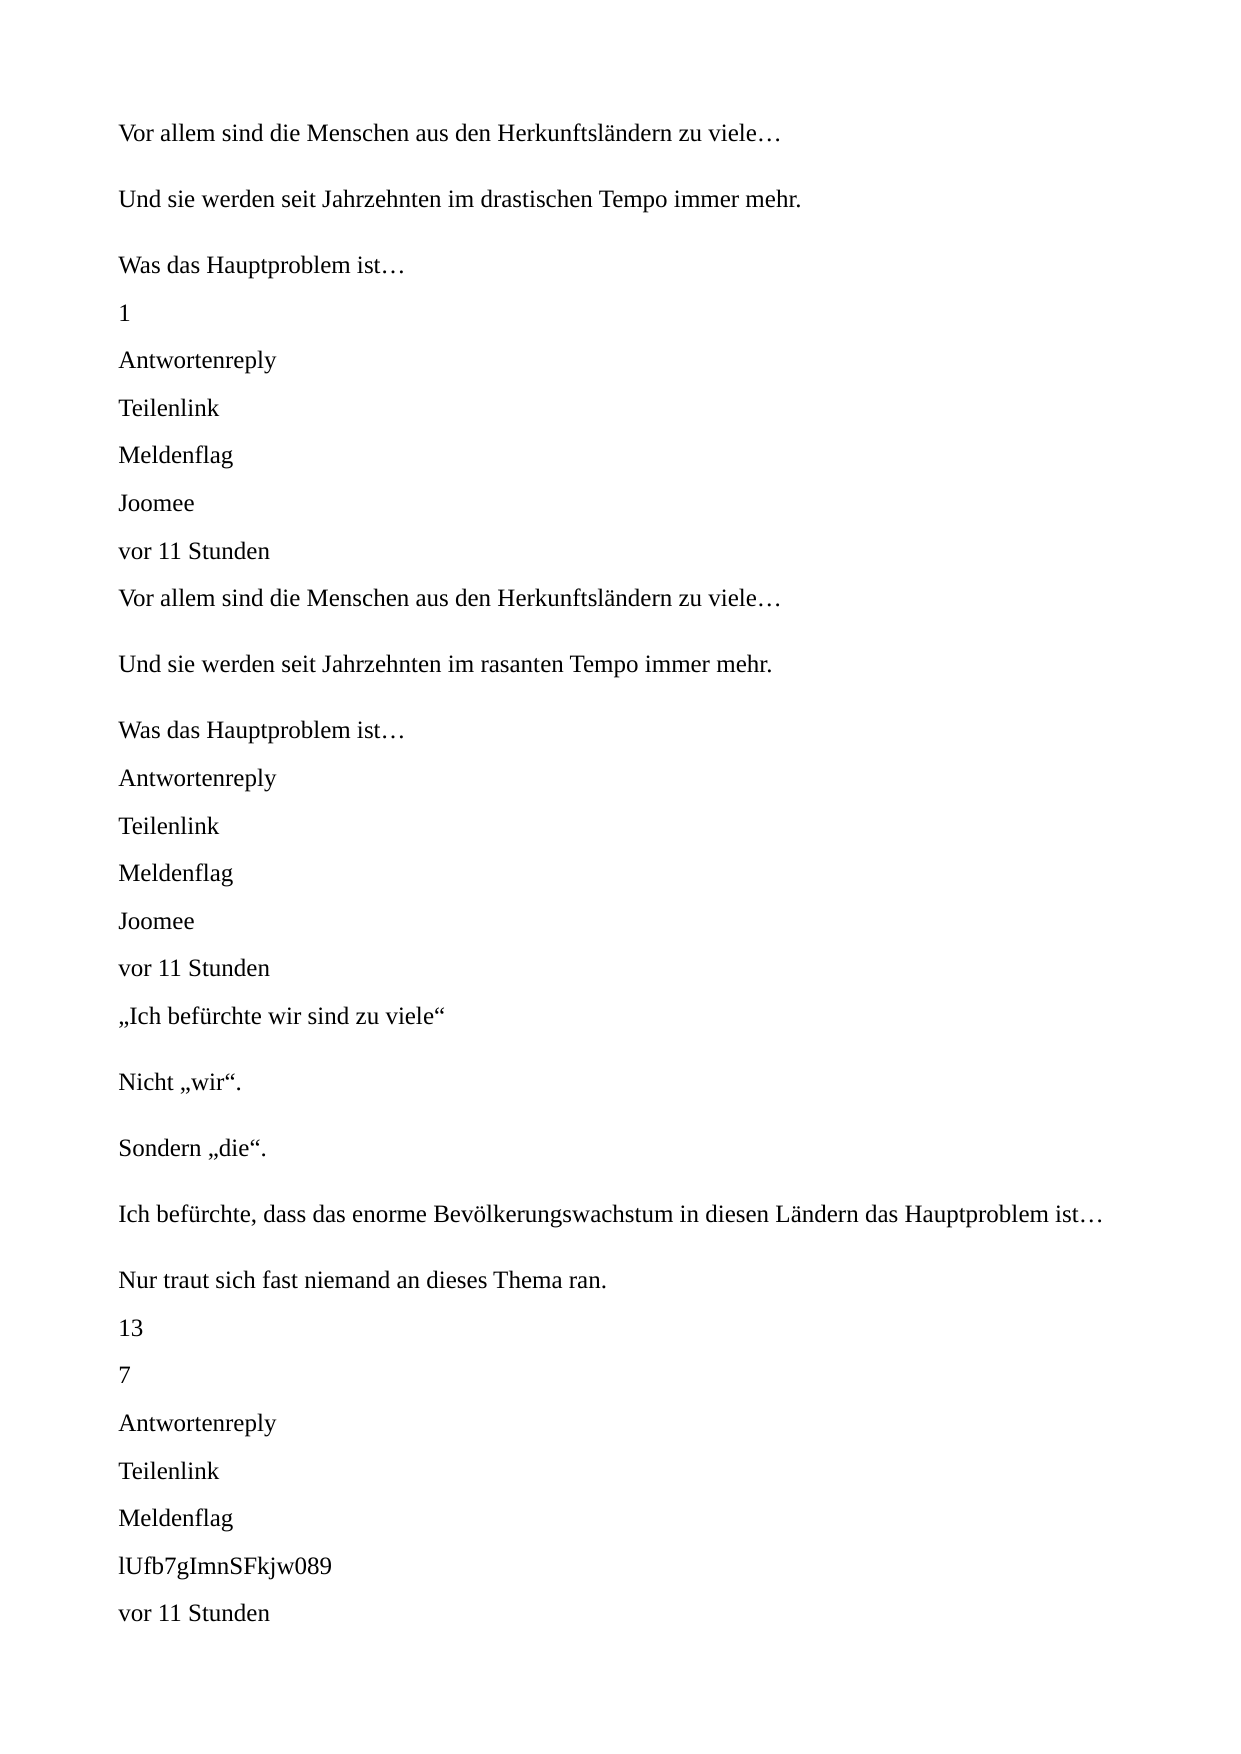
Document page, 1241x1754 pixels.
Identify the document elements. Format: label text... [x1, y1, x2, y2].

text Vor allem sind die Menschen aus den Herkunftsländern zu viele… Und sie werden seit Jahrzehnten im rasanten Tempo immer mehr. Was das Hauptproblem ist… [118, 583, 1122, 744]
text 13 [118, 1313, 1122, 1342]
text vor 11 Stunden [118, 1598, 1122, 1627]
text Meldenflag [118, 858, 1122, 887]
text „Ich befürchte wir sind zu viele“ Nicht „wir“. Sondern „die“. Ich befürchte, dass das enorme Bevölkerungswachstum in diesen Ländern das Hauptproblem ist… Nur traut sich fast niemand an dieses Thema ran. [118, 1001, 1122, 1294]
text Teilenlink [118, 393, 1122, 422]
text vor 11 Stunden [118, 953, 1122, 982]
text Joomee [118, 906, 1122, 935]
text 7 [118, 1361, 1122, 1389]
text lUfb7gImnSFkjw089 [118, 1551, 1122, 1580]
text Antwortenreply [118, 1408, 1122, 1437]
text Meldenflag [118, 1503, 1122, 1532]
text Vor allem sind die Menschen aus den Herkunftsländern zu viele… Und sie werden seit Jahrzehnten im drastischen Tempo immer mehr. Was das Hauptproblem ist… [118, 118, 1122, 279]
text Teilenlink [118, 811, 1122, 839]
text Teilenlink [118, 1456, 1122, 1484]
text Antwortenreply [118, 345, 1122, 374]
text Antwortenreply [118, 763, 1122, 792]
text Joomee [118, 488, 1122, 517]
text vor 11 Stunden [118, 536, 1122, 564]
text 1 [118, 298, 1122, 327]
text Meldenflag [118, 441, 1122, 469]
